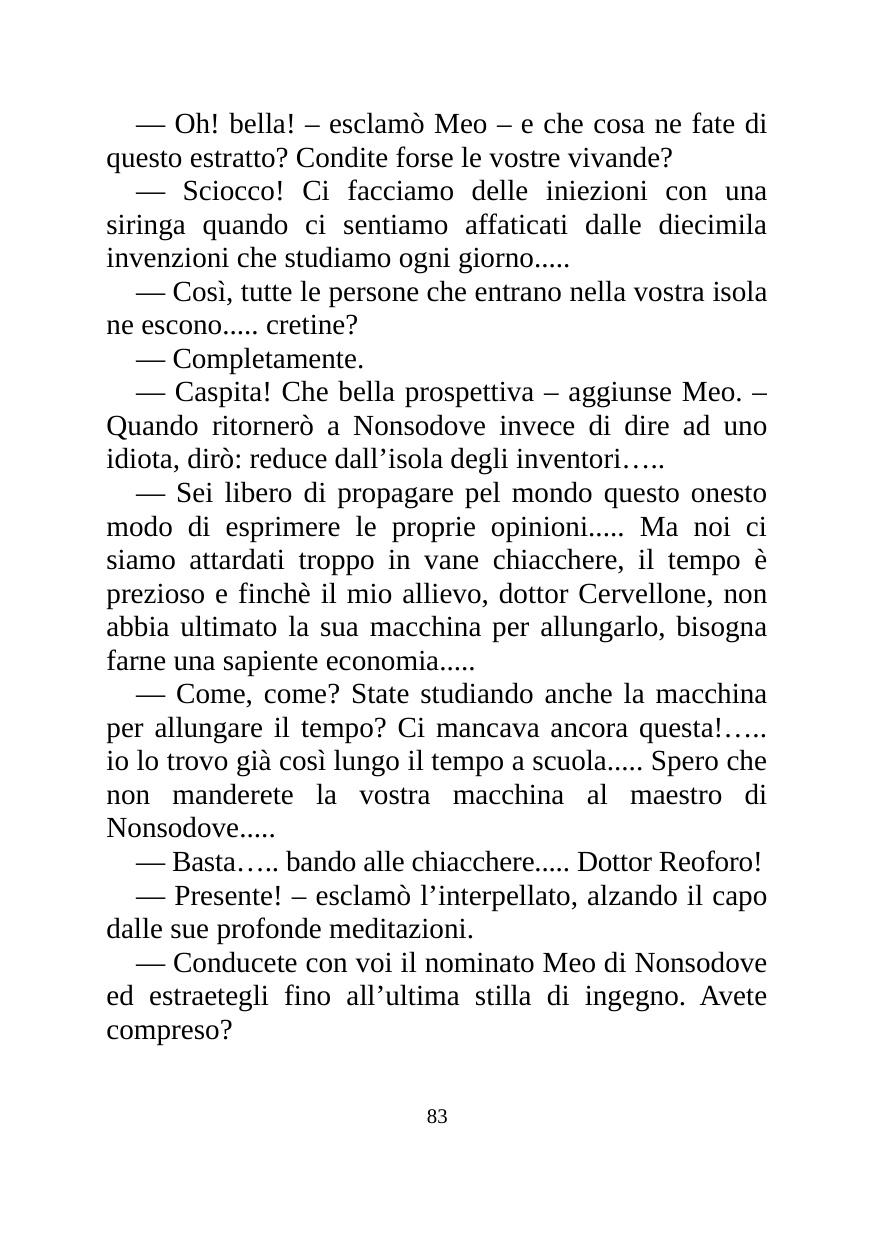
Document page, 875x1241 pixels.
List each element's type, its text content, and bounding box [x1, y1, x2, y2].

text — Completamente. [106, 341, 768, 374]
text — Basta….. bando alle chiacchere..... Dottor Reoforo! [106, 844, 768, 878]
text — Come, come? State studiando anche la macchina per allungare il tempo? Ci mancava ancora questa!….. io lo trovo già così lungo il tempo a scuola..... Spero che non manderete la vostra macchina al maestro di Nonsodove..... [106, 676, 768, 844]
text — Sciocco! Ci facciamo delle iniezioni con una siringa quando ci sentiamo affaticati dalle diecimila invenzioni che studiamo ogni giorno..... [106, 173, 768, 274]
text — Così, tutte le persone che entrano nella vostra isola ne escono..... cretine? [106, 274, 768, 341]
text — Caspita! Che bella prospettiva – aggiunse Meo. – Quando ritornerò a Nonsodove invece di dire ad uno idiota, dirò: reduce dall’isola degli inventori….. [106, 374, 768, 475]
text — Presente! – esclamò l’interpellato, alzando il capo dalle sue profonde meditazioni. [106, 878, 768, 945]
text — Sei libero di propagare pel mondo questo onesto modo di esprimere le proprie opinioni..... Ma noi ci siamo attardati troppo in vane chiacchere, il tempo è prezioso e finchè il mio allievo, dottor Cervellone, non abbia ultimato la sua macchina per allungarlo, bisogna farne una sapiente economia..... [106, 475, 768, 676]
text — Conducete con voi il nominato Meo di Nonsodove ed estraetegli fino all’ultima stilla di ingegno. Avete compreso? [106, 945, 768, 1045]
text — Oh! bella! – esclamò Meo – e che cosa ne fate di questo estratto? Condite forse le vostre vivande? [106, 106, 768, 173]
